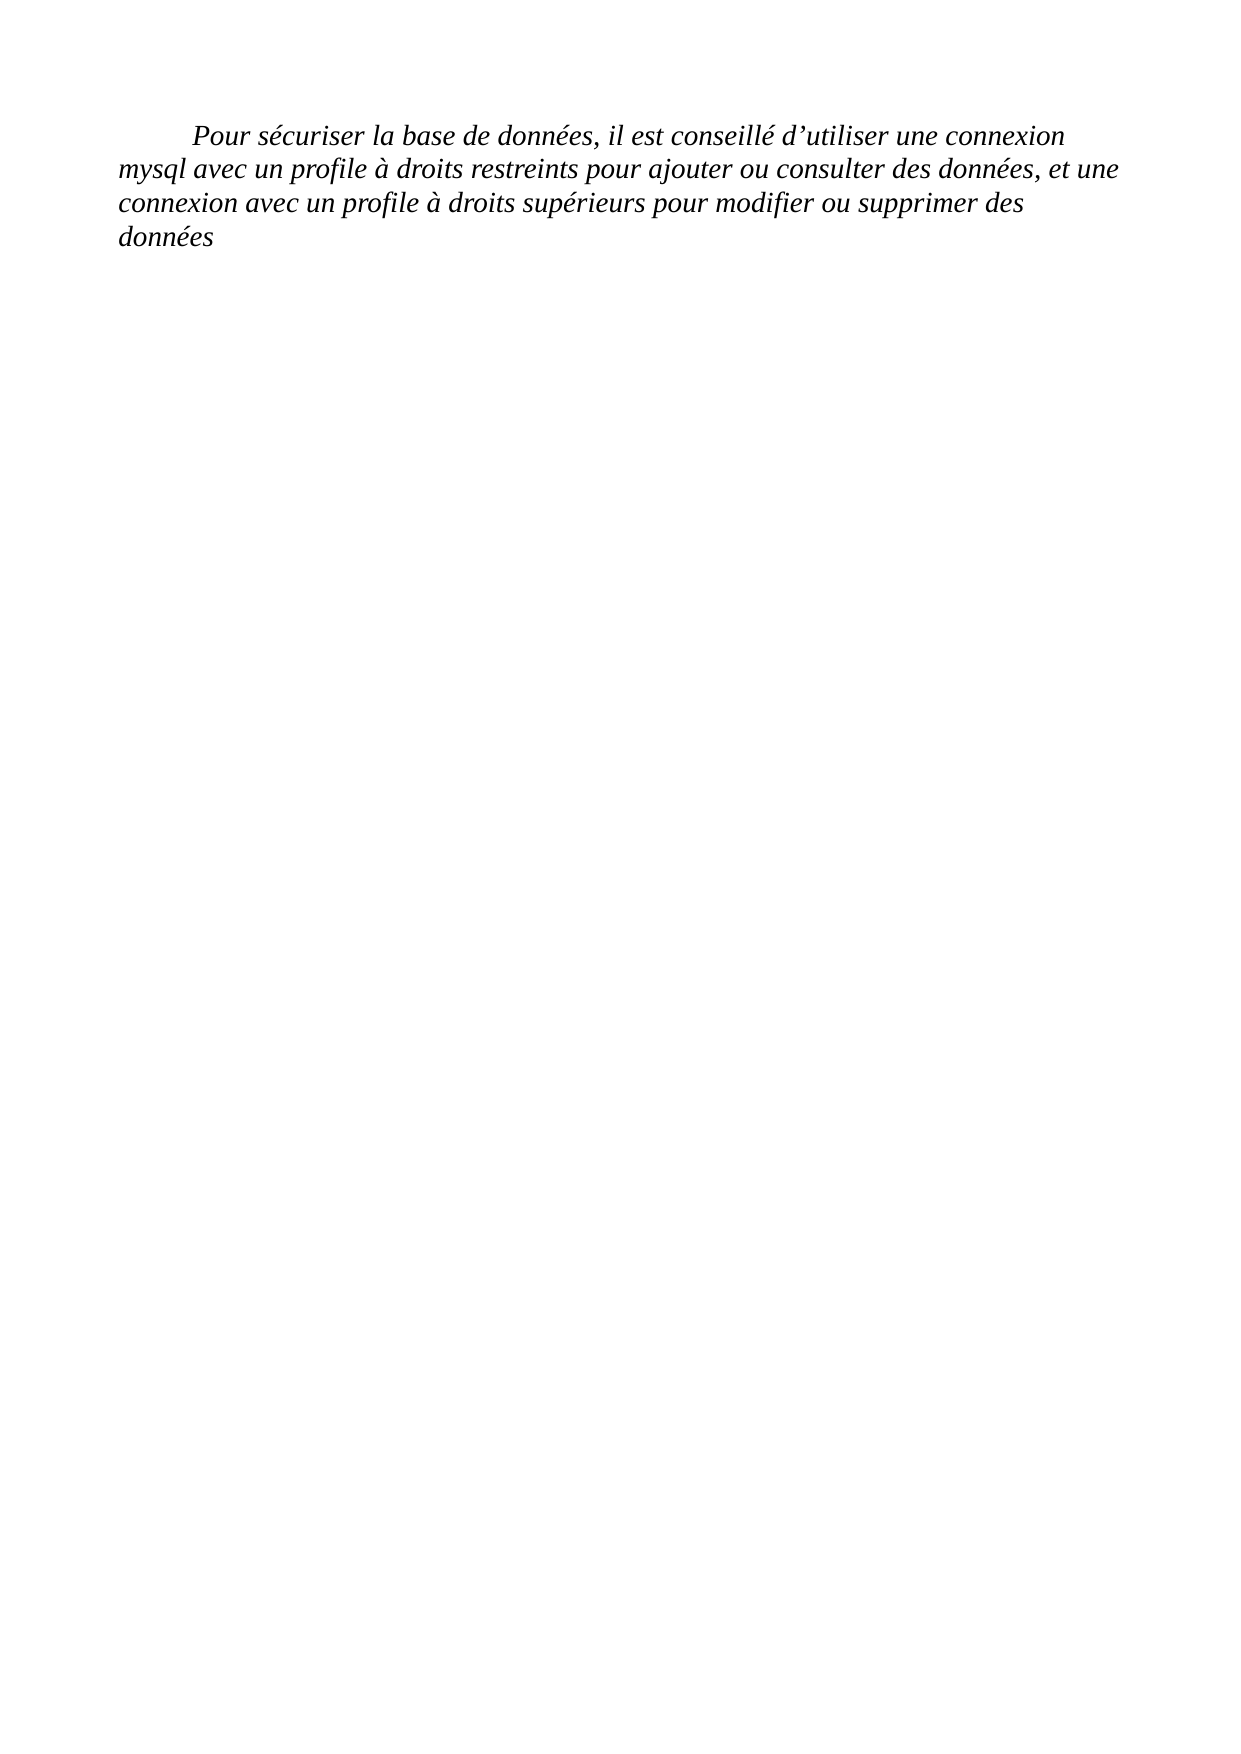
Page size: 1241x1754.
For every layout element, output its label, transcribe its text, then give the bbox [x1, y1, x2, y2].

text Pour sécuriser la base de données, il est conseillé d’utiliser une connexion mysql avec un profile à droits restreints pour ajouter ou consulter des données, et une connexion avec un profile à droits supérieurs pour modifier ou supprimer des données [118, 118, 1122, 252]
